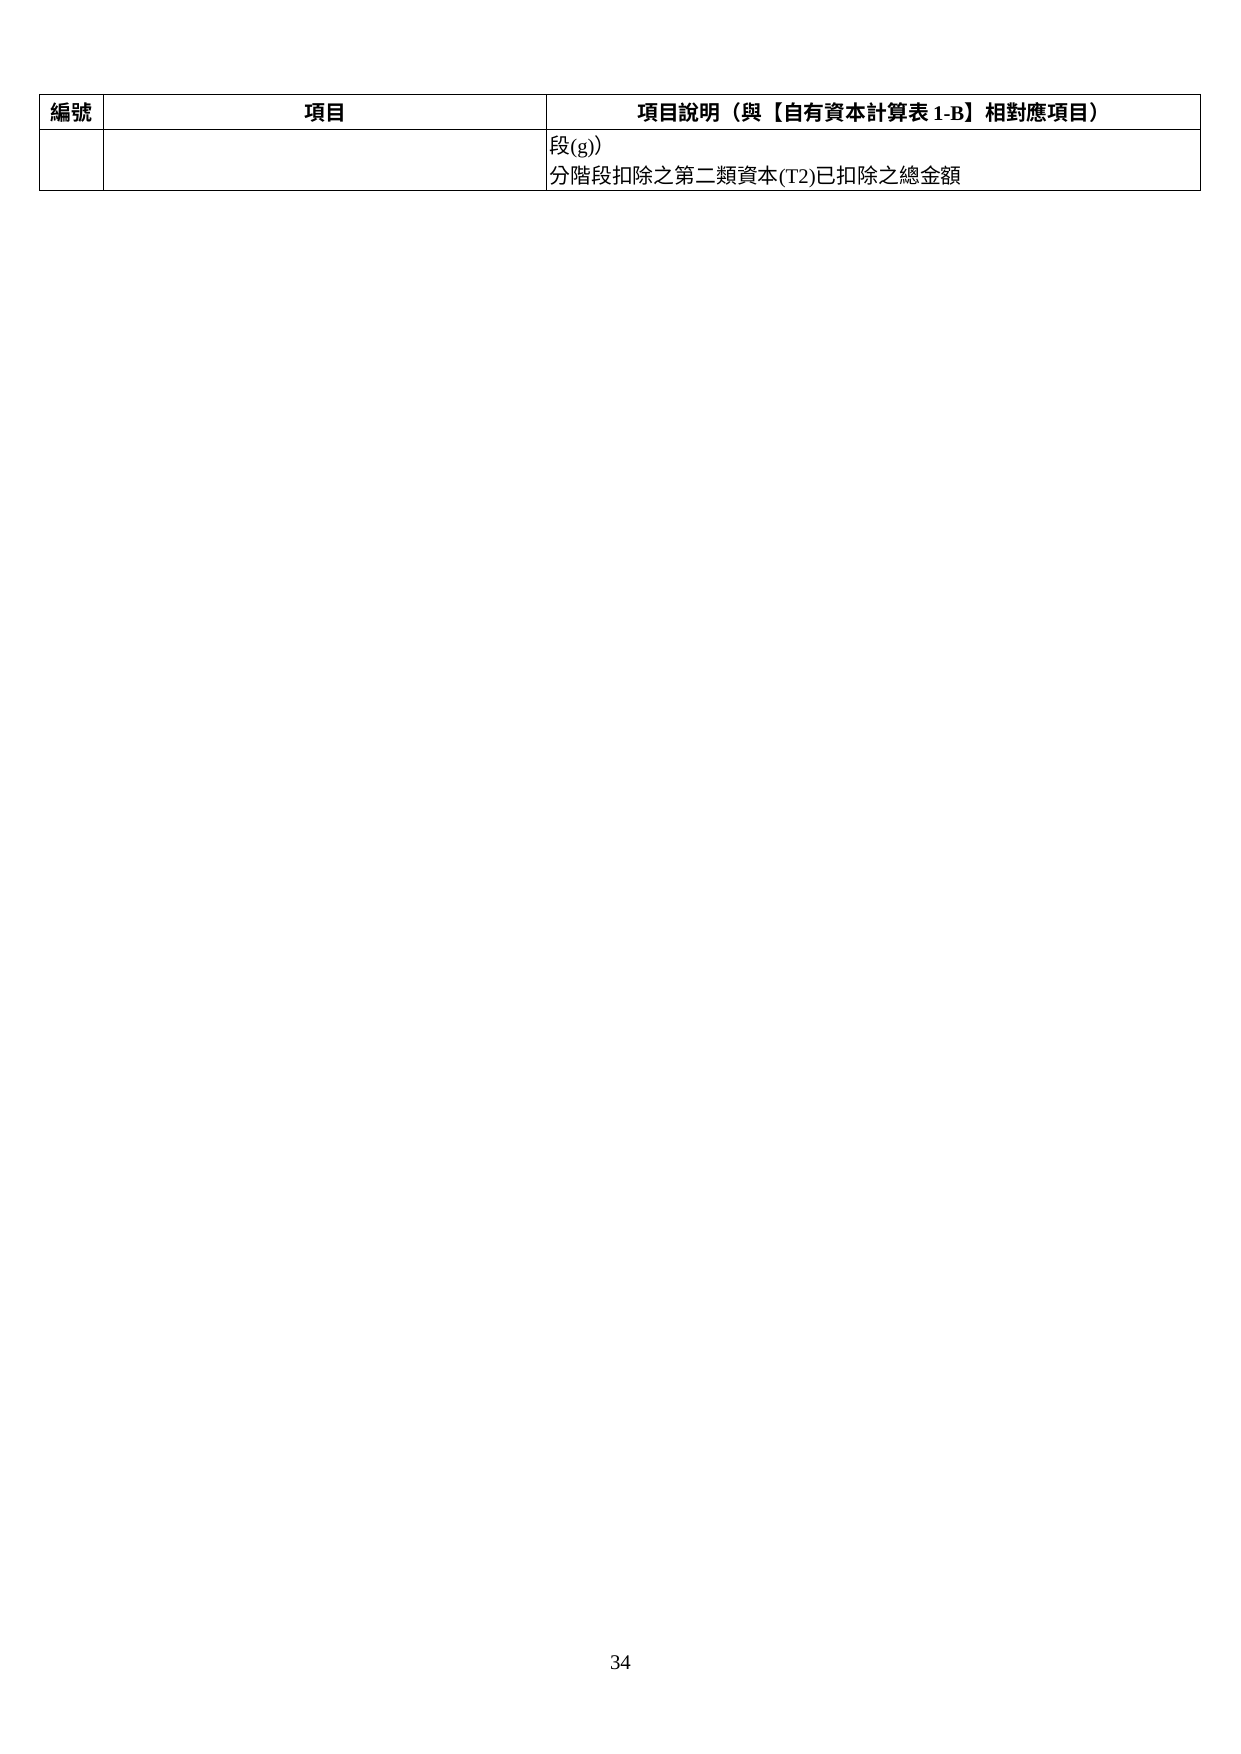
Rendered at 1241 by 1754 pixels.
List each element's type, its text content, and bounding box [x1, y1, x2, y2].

table_cell [104, 130, 546, 190]
table_header 項目說明（與【自有資本計算表1-B】相對應項目） [547, 95, 1200, 128]
table_header 項目 [104, 95, 546, 128]
table_cell [40, 130, 103, 190]
table_header 編號 [40, 95, 103, 128]
table_cell 段(g)） 分階段扣除之第二類資本(T2)已扣除之總金額 [547, 130, 1200, 190]
